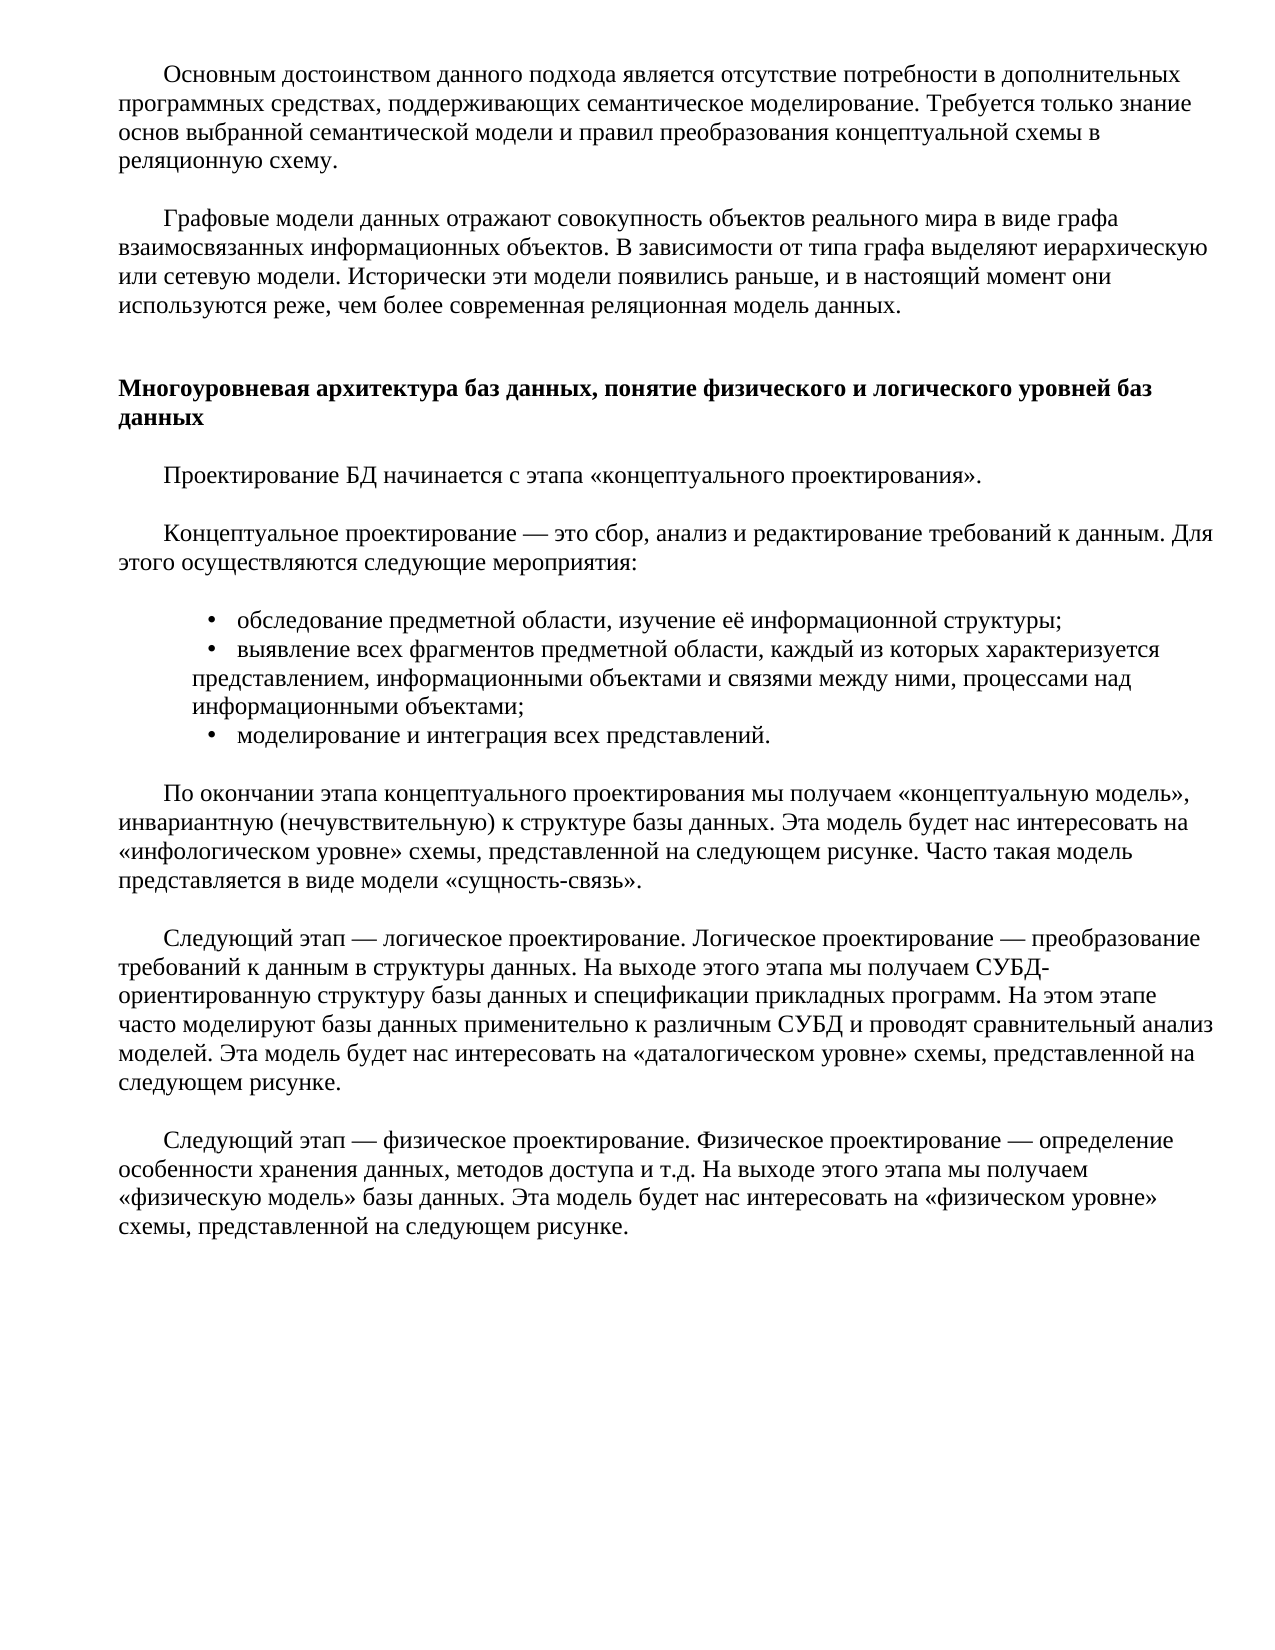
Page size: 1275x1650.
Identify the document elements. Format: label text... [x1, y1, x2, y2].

text Основным достоинством данного подхода является отсутствие потребности в дополнительных программных средствах, поддерживающих семантическое моделирование. Требуется только знание основ выбранной семантической модели и правил преобразования концептуальной схемы в реляционную схему. [118, 59, 1216, 174]
subtitle Многоуровневая архитектура баз данных, понятие физического и логического уровней баз данных [118, 373, 1216, 431]
text Концептуальное проектирование — это сбор, анализ и редактирование требований к данным. Для этого осуществляются следующие мероприятия: [118, 518, 1216, 576]
text Следующий этап — физическое проектирование. Физическое проектирование — определение особенности хранения данных, методов доступа и т.д. На выходе этого этапа мы получаем «физическую модель» базы данных. Эта модель будет нас интересовать на «физическом уровне» схемы, представленной на следующем рисунке. [118, 1125, 1216, 1240]
list моделирование и интеграция всех представлений. [162, 720, 1216, 749]
list обследование предметной области, изучение её информационной структуры; [162, 605, 1216, 634]
text По окончании этапа концептуального проектирования мы получаем «концептуальную модель», инвариантную (нечувствительную) к структуре базы данных. Эта модель будет нас интересовать на «инфологическом уровне» схемы, представленной на следующем рисунке. Часто такая модель представляется в виде модели «сущность-связь». [118, 778, 1216, 893]
list выявление всех фрагментов предметной области, каждый из которых характеризуется представлением, информационными объектами и связями между ними, процессами над информационными объектами; [162, 634, 1216, 720]
text Следующий этап — логическое проектирование. Логическое проектирование — преобразование требований к данным в структуры данных. На выходе этого этапа мы получаем СУБД-ориентированную структуру базы данных и спецификации прикладных программ. На этом этапе часто моделируют базы данных применительно к различным СУБД и проводят сравнительный анализ моделей. Эта модель будет нас интересовать на «даталогическом уровне» схемы, представленной на следующем рисунке. [118, 923, 1216, 1095]
text Проектирование БД начинается с этапа «концептуального проектирования». [118, 460, 1216, 489]
text Графовые модели данных отражают совокупность объектов реального мира в виде графа взаимосвязанных информационных объектов. В зависимости от типа графа выделяют иерархическую или сетевую модели. Исторически эти модели появились раньше, и в настоящий момент они используются реже, чем более современная реляционная модель данных. [118, 203, 1216, 318]
